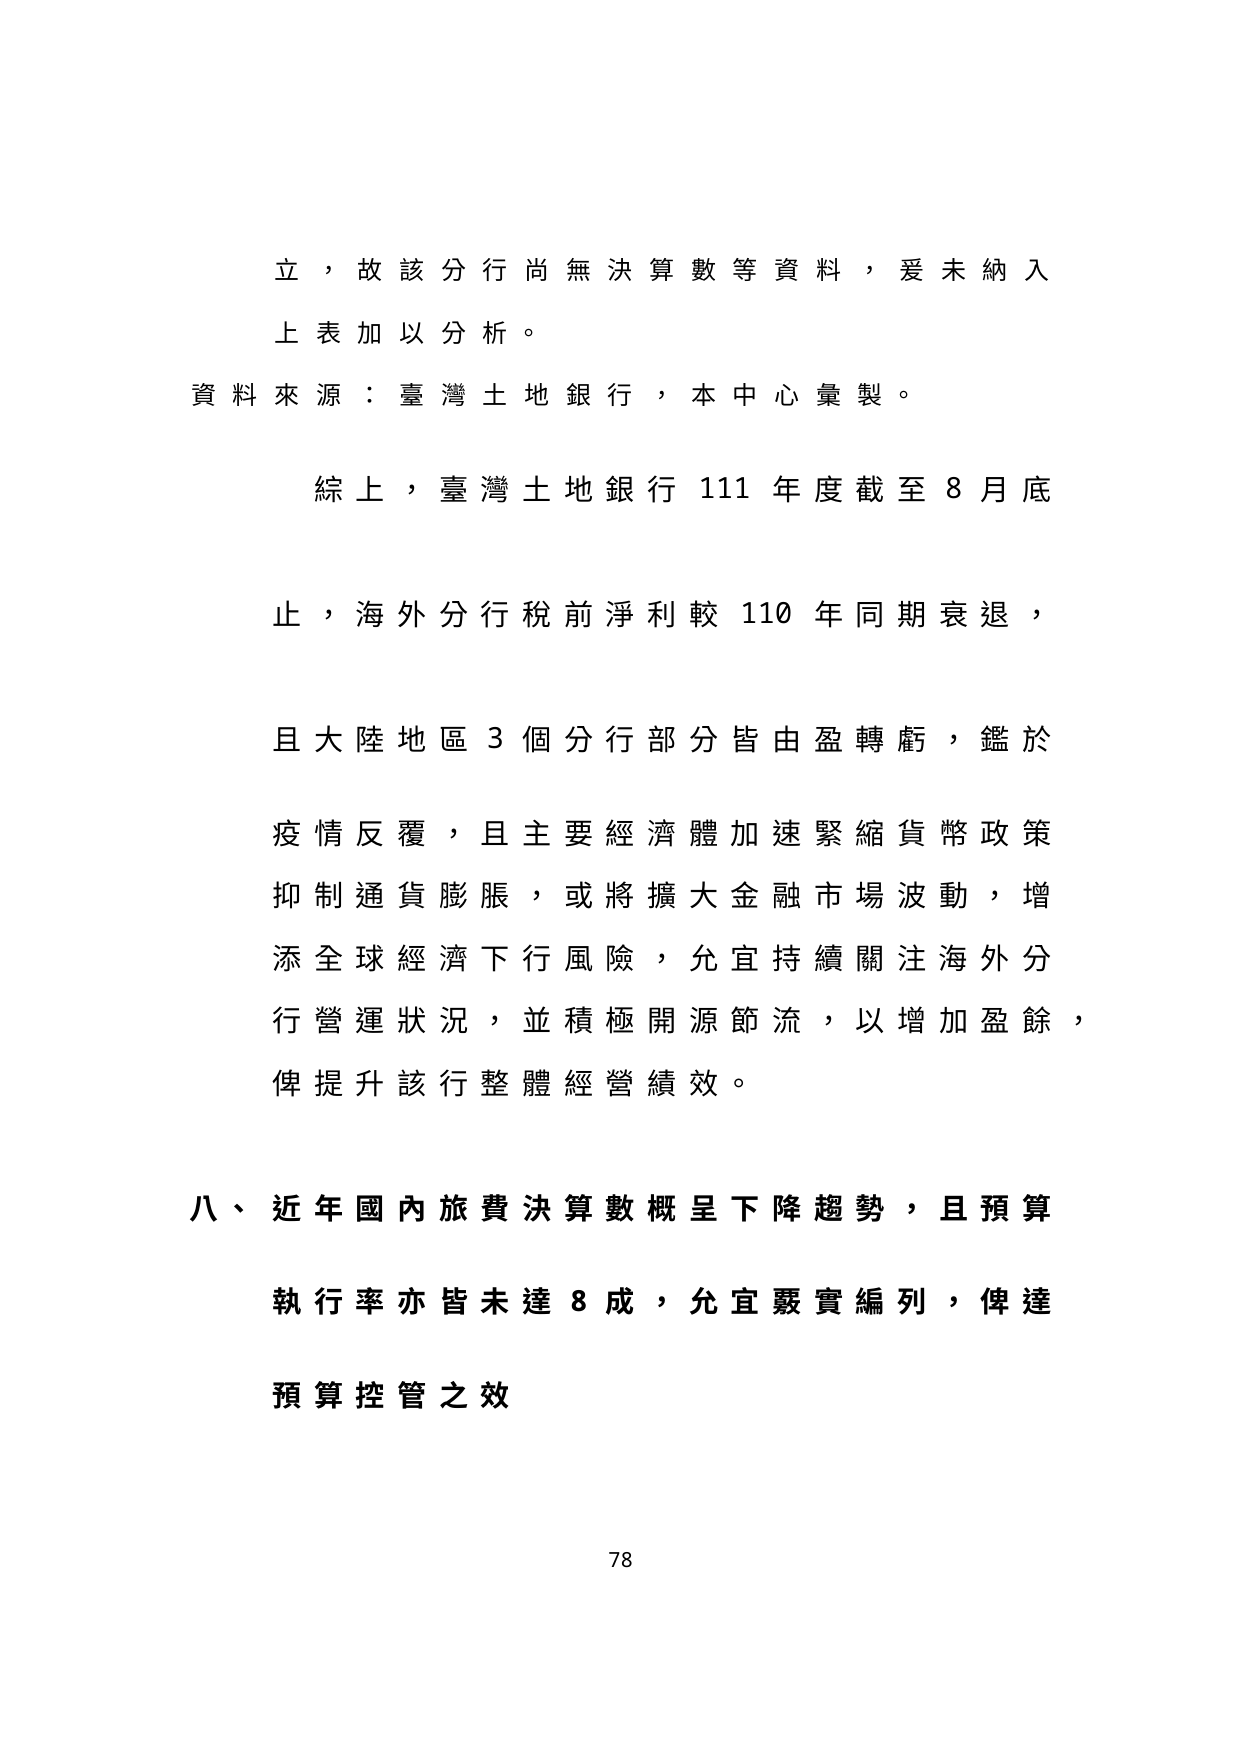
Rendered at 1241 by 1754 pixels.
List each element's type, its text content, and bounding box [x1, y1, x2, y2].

text 綜上，臺灣土地銀行111年度截至8月底止，海外分行稅前淨利較110年同期衰退，且大陸地區3個分行部分皆由盈轉虧，鑑於疫情反覆，且主要經濟體加速緊縮貨幣政策抑制通貨膨脹，或將擴大金融市場波動，增添全球經濟下行風險，允宜持續關注海外分行營運狀況，並積極開源節流，以增加盈餘，俾提升該行整體經營績效。 [242, 415, 1058, 1102]
text 立，故該分行尚無決算數等資料，爰未納入上表加以分析。 [138, 227, 1087, 352]
text 八、近年國內旅費決算數概呈下降趨勢，且預算執行率亦皆未達8成，允宜覈實編列，俾達預算控管之效 [183, 1165, 1058, 1415]
text 資料來源：臺灣土地銀行，本中心彙製。 [138, 352, 1087, 415]
